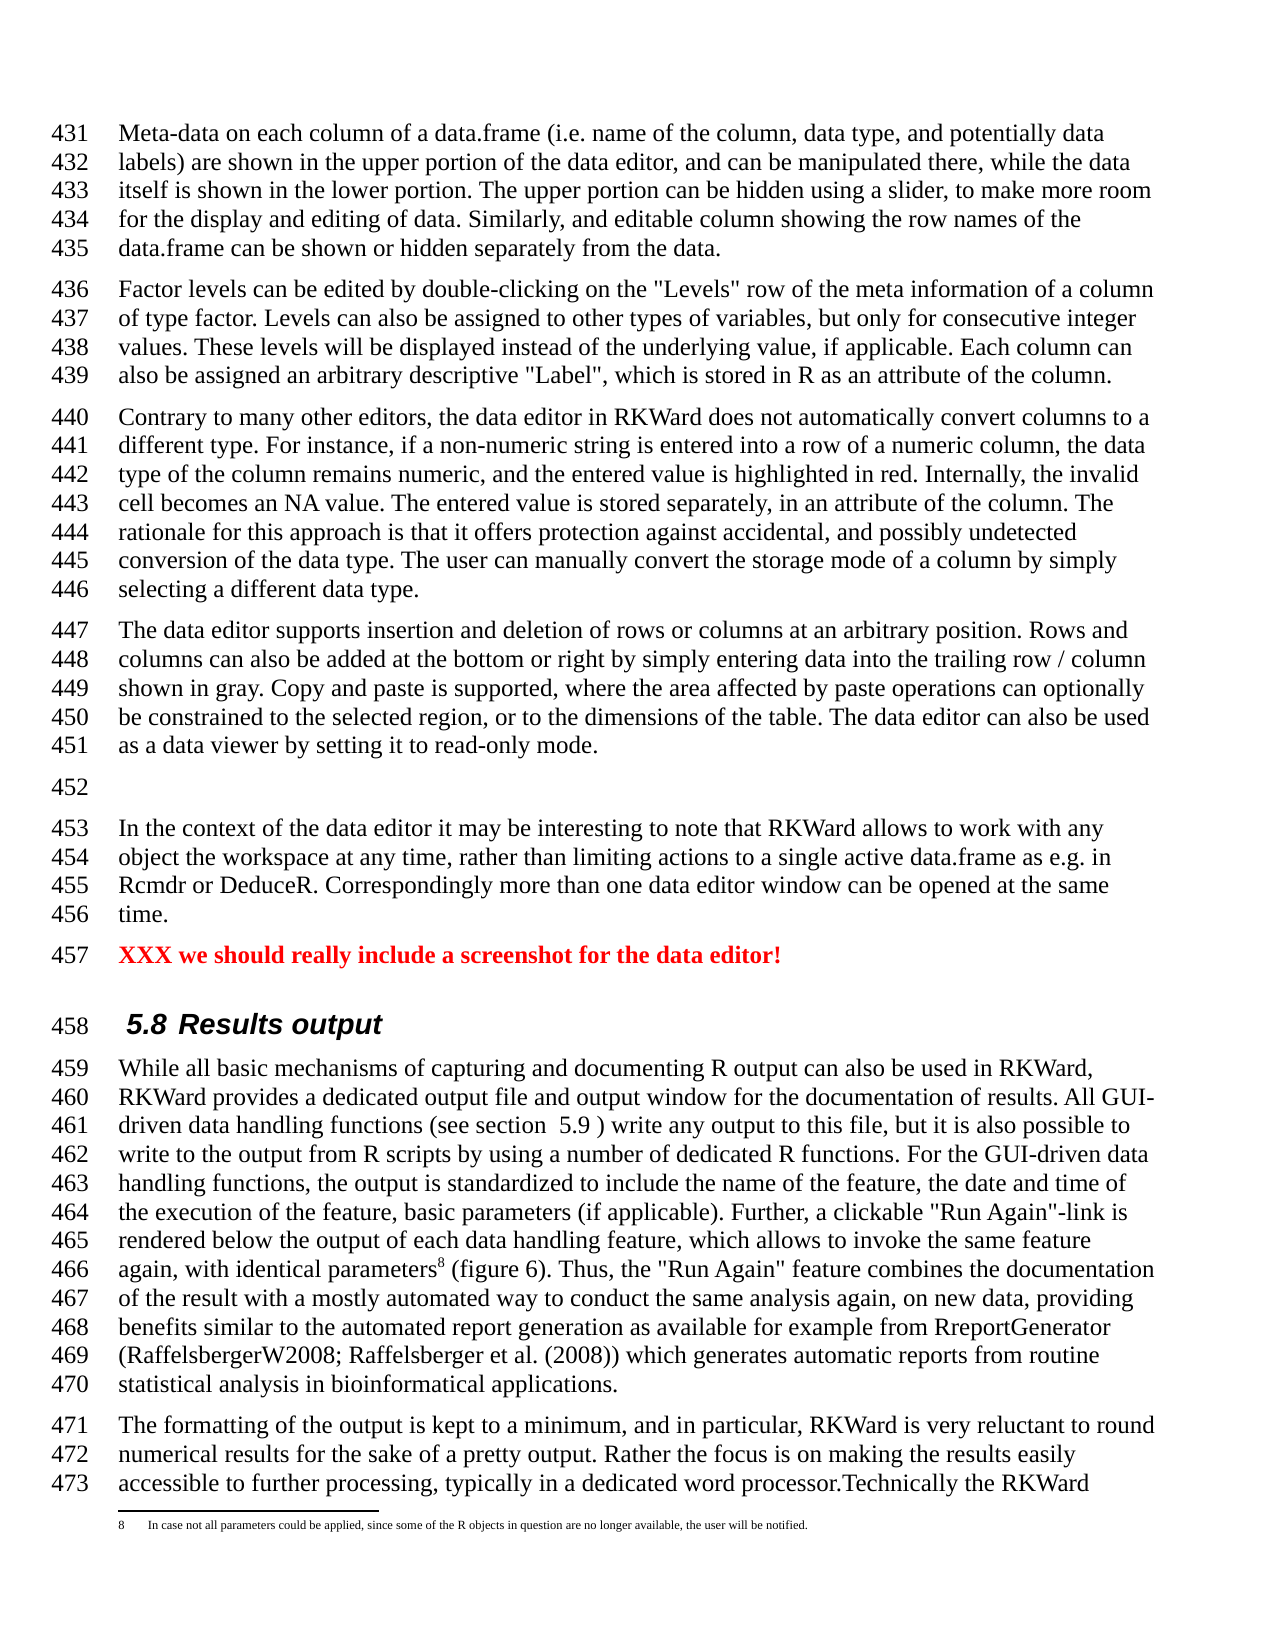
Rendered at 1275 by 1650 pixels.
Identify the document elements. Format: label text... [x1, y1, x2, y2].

text In the context of the data editor it may be interesting to note that RKWard allows to work with any object the workspace at any time, rather than limiting actions to a single active data.frame as e.g. in Rcmdr or DeduceR. Correspondingly more than one data editor window can be opened at the same time. [118, 813, 1157, 928]
text The data editor supports insertion and deletion of rows or columns at an arbitrary position. Rows and columns can also be added at the bottom or right by simply entering data into the trailing row / column shown in gray. Copy and paste is supported, where the area affected by paste operations can optionally be constrained to the selected region, or to the dimensions of the table. The data editor can also be used as a data viewer by setting it to read-only mode. [118, 616, 1157, 759]
text In case not all parameters could be applied, since some of the R objects in question are no longer available, the user will be notified. [118, 1517, 1157, 1532]
text Factor levels can be edited by double-clicking on the "Levels" row of the meta information of a column of type factor. Levels can also be assigned to other types of variables, but only for consecutive integer values. These levels will be displayed instead of the underlying value, if applicable. Each column can also be assigned an arbitrary descriptive "Label", which is stored in R as an attribute of the column. [118, 274, 1157, 389]
text XXX we should really include a screenshot for the data editor! [118, 941, 1157, 969]
text The formatting of the output is kept to a minimum, and in particular, RKWard is very reluctant to round numerical results for the sake of a pretty output. Rather the focus is on making the results easily accessible to further processing, typically in a dedicated word processor.Technically the RKWard [118, 1410, 1157, 1497]
text Meta-data on each column of a data.frame (i.e. name of the column, data type, and potentially data labels) are shown in the upper portion of the data editor, and can be manipulated there, while the data itself is shown in the lower portion. The upper portion can be hidden using a slider, to make more room for the display and editing of data. Similarly, and editable column showing the row names of the data.frame can be shown or hidden separately from the data. [118, 118, 1157, 262]
subtitle Results output [118, 1007, 1157, 1040]
text Contrary to many other editors, the data editor in RKWard does not automatically convert columns to a different type. For instance, if a non-numeric string is entered into a row of a numeric column, the data type of the column remains numeric, and the entered value is highlighted in red. Internally, the invalid cell becomes an NA value. The entered value is stored separately, in an attribute of the column. The rationale for this approach is that it offers protection against accidental, and possibly undetected conversion of the data type. The user can manually convert the storage mode of a column by simply selecting a different data type. [118, 402, 1157, 603]
text While all basic mechanisms of capturing and documenting R output can also be used in RKWard, RKWard provides a dedicated output file and output window for the documentation of results. All GUI-driven data handling functions (see section 5.9 ) write any output to this file, but it is also possible to write to the output from R scripts by using a number of dedicated R functions. For the GUI-driven data handling functions, the output is standardized to include the name of the feature, the date and time of the execution of the feature, basic parameters (if applicable). Further, a clickable "Run Again"-link is rendered below the output of each data handling feature, which allows to invoke the same feature again, with identical parameters (figure 6). Thus, the "Run Again" feature combines the documentation of the result with a mostly automated way to conduct the same analysis again, on new data, providing benefits similar to the automated report generation as available for example from RreportGenerator (RaffelsbergerW2008; Raffelsberger et al. (2008)) which generates automatic reports from routine statistical analysis in bioinformatical applications. [118, 1053, 1157, 1398]
